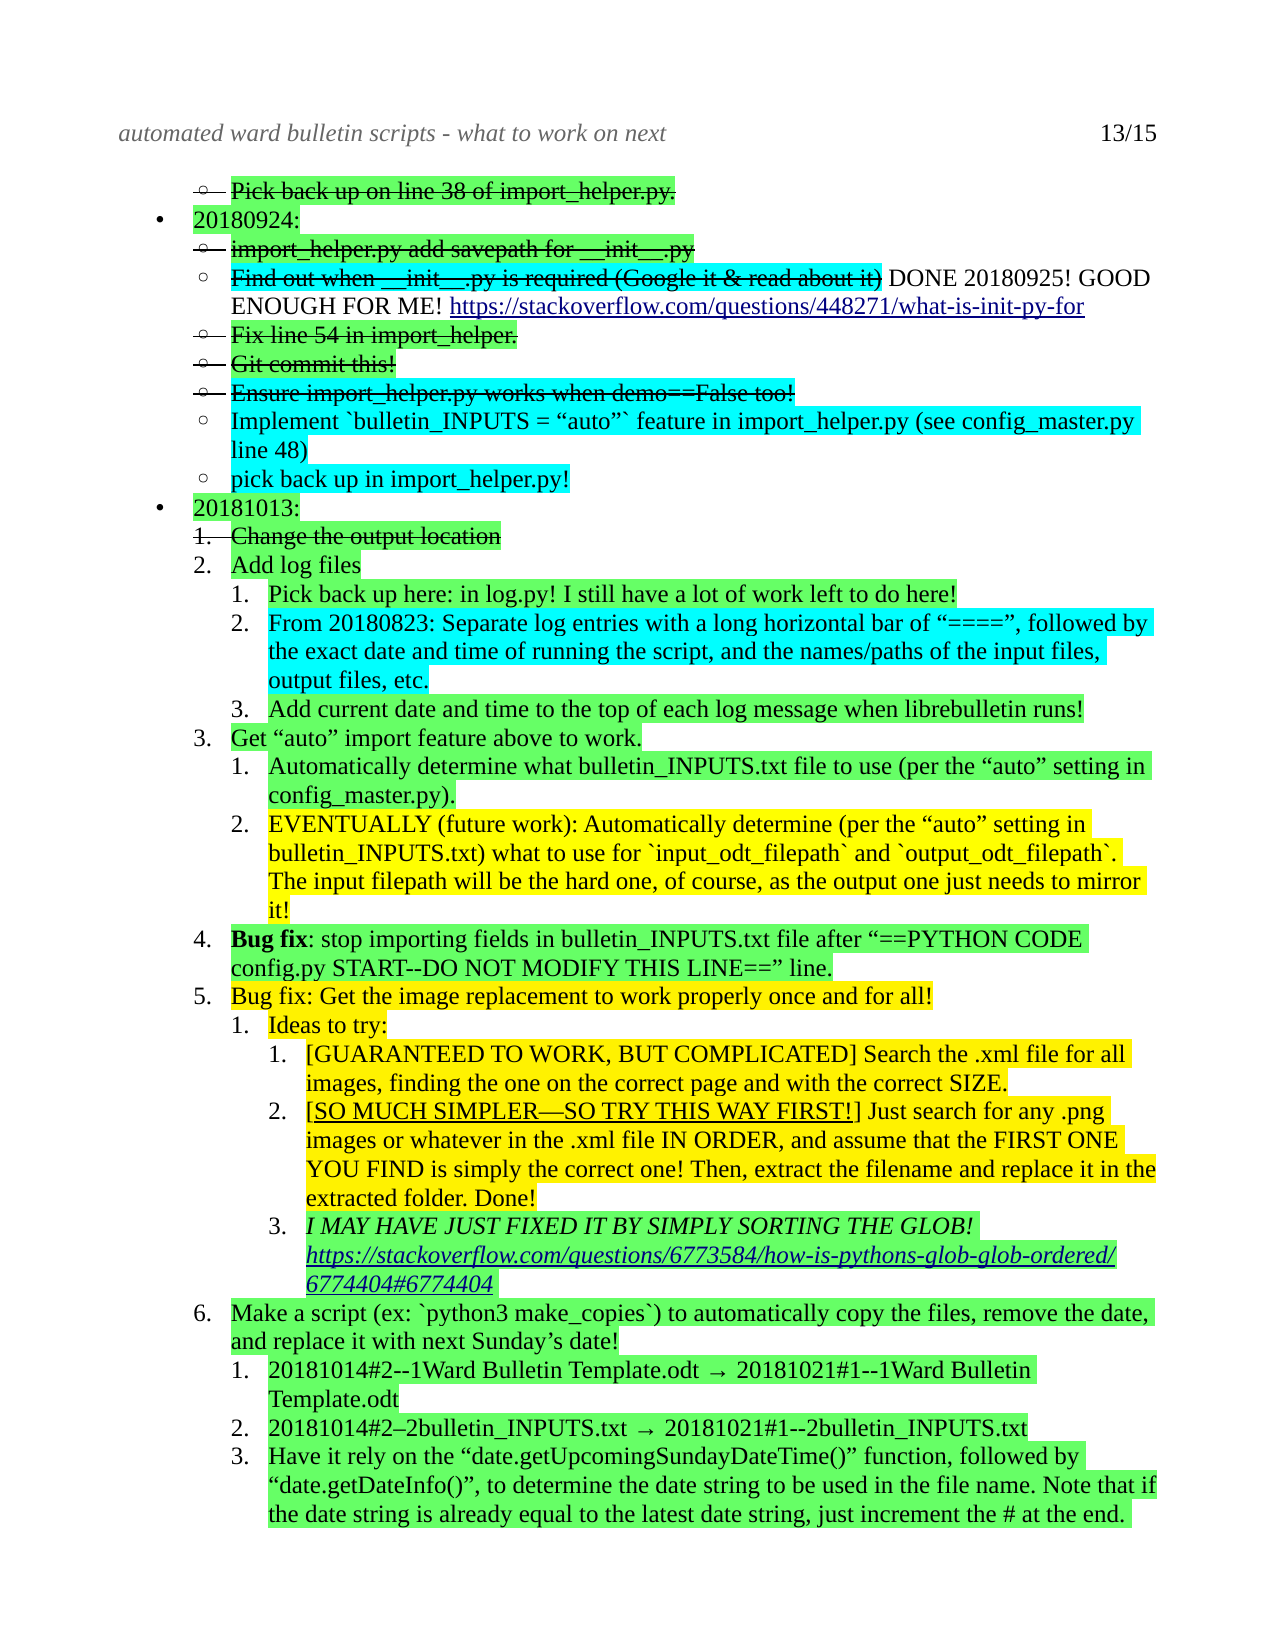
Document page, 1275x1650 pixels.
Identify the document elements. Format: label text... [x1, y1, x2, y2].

list Git commit this! [193, 349, 1157, 378]
list import_helper.py add savepath for __init__.py [193, 234, 1157, 263]
list EVENTUALLY (future work): Automatically determine (per the “auto” setting in bulletin_INPUTS.txt) what to use for `input_odt_filepath` and `output_odt_filepath`. The input filepath will be the hard one, of course, as the output one just needs to mirror it! [231, 809, 1157, 924]
list Pick back up on line 38 of import_helper.py. [193, 176, 1157, 205]
list 20181014#2--1Ward Bulletin Template.odt → 20181021#1--1Ward Bulletin Template.odt [231, 1355, 1157, 1413]
list Fix line 54 in import_helper. [193, 320, 1157, 349]
list Get “auto” import feature above to work. [193, 723, 1157, 751]
list Automatically determine what bulletin_INPUTS.txt file to use (per the “auto” setting in config_master.py). [231, 751, 1157, 809]
list Ideas to try: [231, 1010, 1157, 1039]
list 20180924: [156, 205, 1157, 234]
list Bug fix: stop importing fields in bulletin_INPUTS.txt file after “==PYTHON CODE config.py START--DO NOT MODIFY THIS LINE==” line. [193, 924, 1157, 981]
list I MAY HAVE JUST FIXED IT BY SIMPLY SORTING THE GLOB! https://stackoverflow.com/questions/6773584/how-is-pythons-glob-glob-ordered/6774404#6774404 [268, 1211, 1157, 1298]
list Implement `bulletin_INPUTS = “auto”` feature in import_helper.py (see config_master.py line 48) [193, 406, 1157, 464]
list Add log files [193, 550, 1157, 579]
list Ensure import_helper.py works when demo==False too! [193, 378, 1157, 406]
list [SO MUCH SIMPLER—SO TRY THIS WAY FIRST!] Just search for any .png images or whatever in the .xml file IN ORDER, and assume that the FIRST ONE YOU FIND is simply the correct one! Then, extract the filename and replace it in the extracted folder. Done! [268, 1096, 1157, 1211]
list [GUARANTEED TO WORK, BUT COMPLICATED] Search the .xml file for all images, finding the one on the correct page and with the correct SIZE. [268, 1039, 1157, 1096]
list From 20180823: Separate log entries with a long horizontal bar of “====”, followed by the exact date and time of running the script, and the names/paths of the input files, output files, etc. [231, 608, 1157, 694]
list Pick back up here: in log.py! I still have a lot of work left to do here! [231, 579, 1157, 608]
list Make a script (ex: `python3 make_copies`) to automatically copy the files, remove the date, and replace it with next Sunday’s date! [193, 1298, 1157, 1355]
list Add current date and time to the top of each log message when librebulletin runs! [231, 694, 1157, 723]
list Have it rely on the “date.getUpcomingSundayDateTime()” function, followed by “date.getDateInfo()”, to determine the date string to be used in the file name. Note that if the date string is already equal to the latest date string, just increment the # at the end. [231, 1441, 1157, 1528]
list pick back up in import_helper.py! [193, 464, 1157, 493]
list 20181014#2–2bulletin_INPUTS.txt → 20181021#1--2bulletin_INPUTS.txt [231, 1413, 1157, 1441]
list 20181013: [156, 493, 1157, 521]
list Bug fix: Get the image replacement to work properly once and for all! [193, 981, 1157, 1010]
list Change the output location [193, 521, 1157, 550]
list Find out when __init__.py is required (Google it & read about it) DONE 20180925! GOOD ENOUGH FOR ME! https://stackoverflow.com/questions/448271/what-is-init-py-for [193, 263, 1157, 320]
